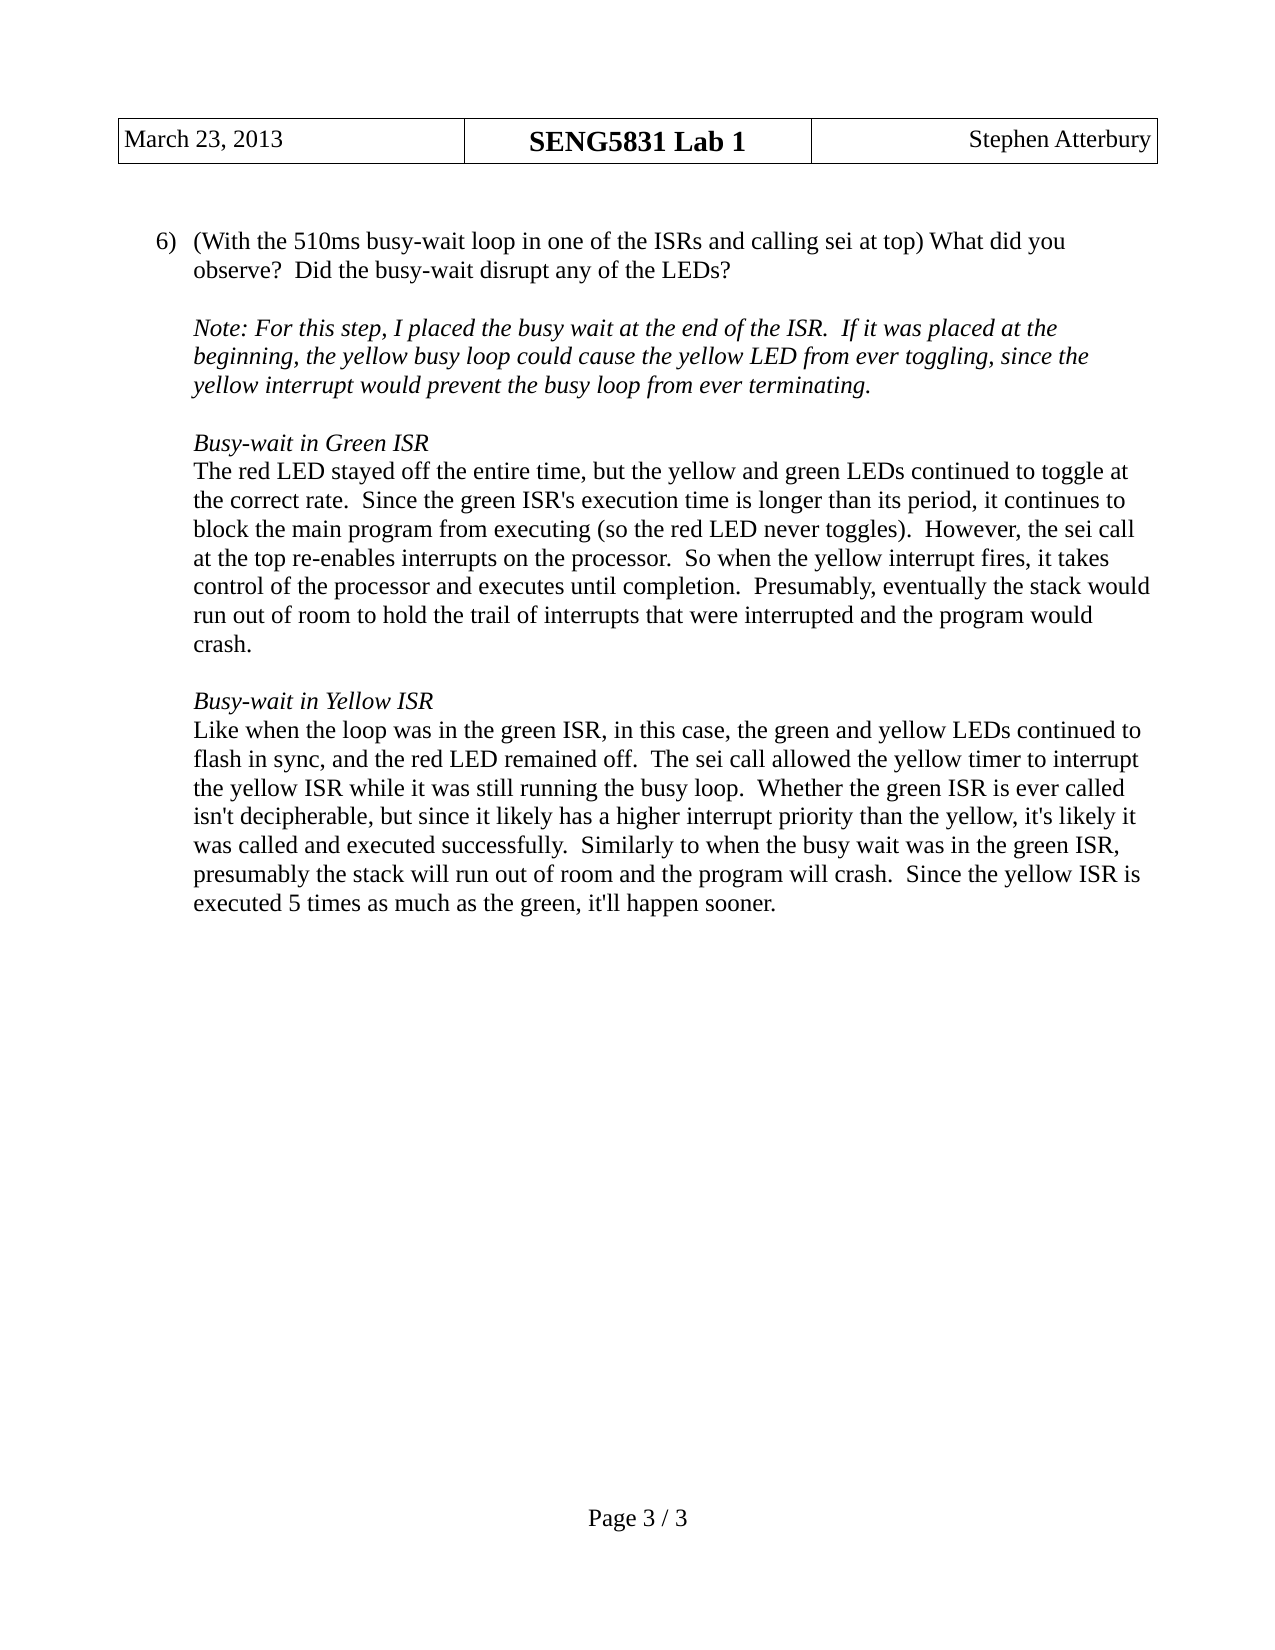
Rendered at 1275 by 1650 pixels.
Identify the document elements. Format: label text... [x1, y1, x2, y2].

list (With the 510ms busy-wait loop in one of the ISRs and calling sei at top) What did you observe? Did the busy-wait disrupt any of the LEDs? [156, 226, 1157, 284]
list Busy-wait in Yellow ISR Like when the loop was in the green ISR, in this case, the green and yellow LEDs continued to flash in sync, and the red LED remained off. The sei call allowed the yellow timer to interrupt the yellow ISR while it was still running the busy loop. Whether the green ISR is ever called isn't decipherable, but since it likely has a higher interrupt priority than the yellow, it's likely it was called and executed successfully. Similarly to when the busy wait was in the green ISR, presumably the stack will run out of room and the program will crash. Since the yellow ISR is executed 5 times as much as the green, it'll happen sooner. [156, 658, 1157, 916]
list Note: For this step, I placed the busy wait at the end of the ISR. If it was placed at the beginning, the yellow busy loop could cause the yellow LED from ever toggling, since the yellow interrupt would prevent the busy loop from ever terminating. Busy-wait in Green ISR The red LED stayed off the entire time, but the yellow and green LEDs continued to toggle at the correct rate. Since the green ISR's execution time is longer than its period, it continues to block the main program from executing (so the red LED never toggles). However, the sei call at the top re-enables interrupts on the processor. So when the yellow interrupt fires, it takes control of the processor and executes until completion. Presumably, eventually the stack would run out of room to hold the trail of interrupts that were interrupted and the program would crash. [156, 313, 1157, 658]
list [156, 198, 1157, 226]
